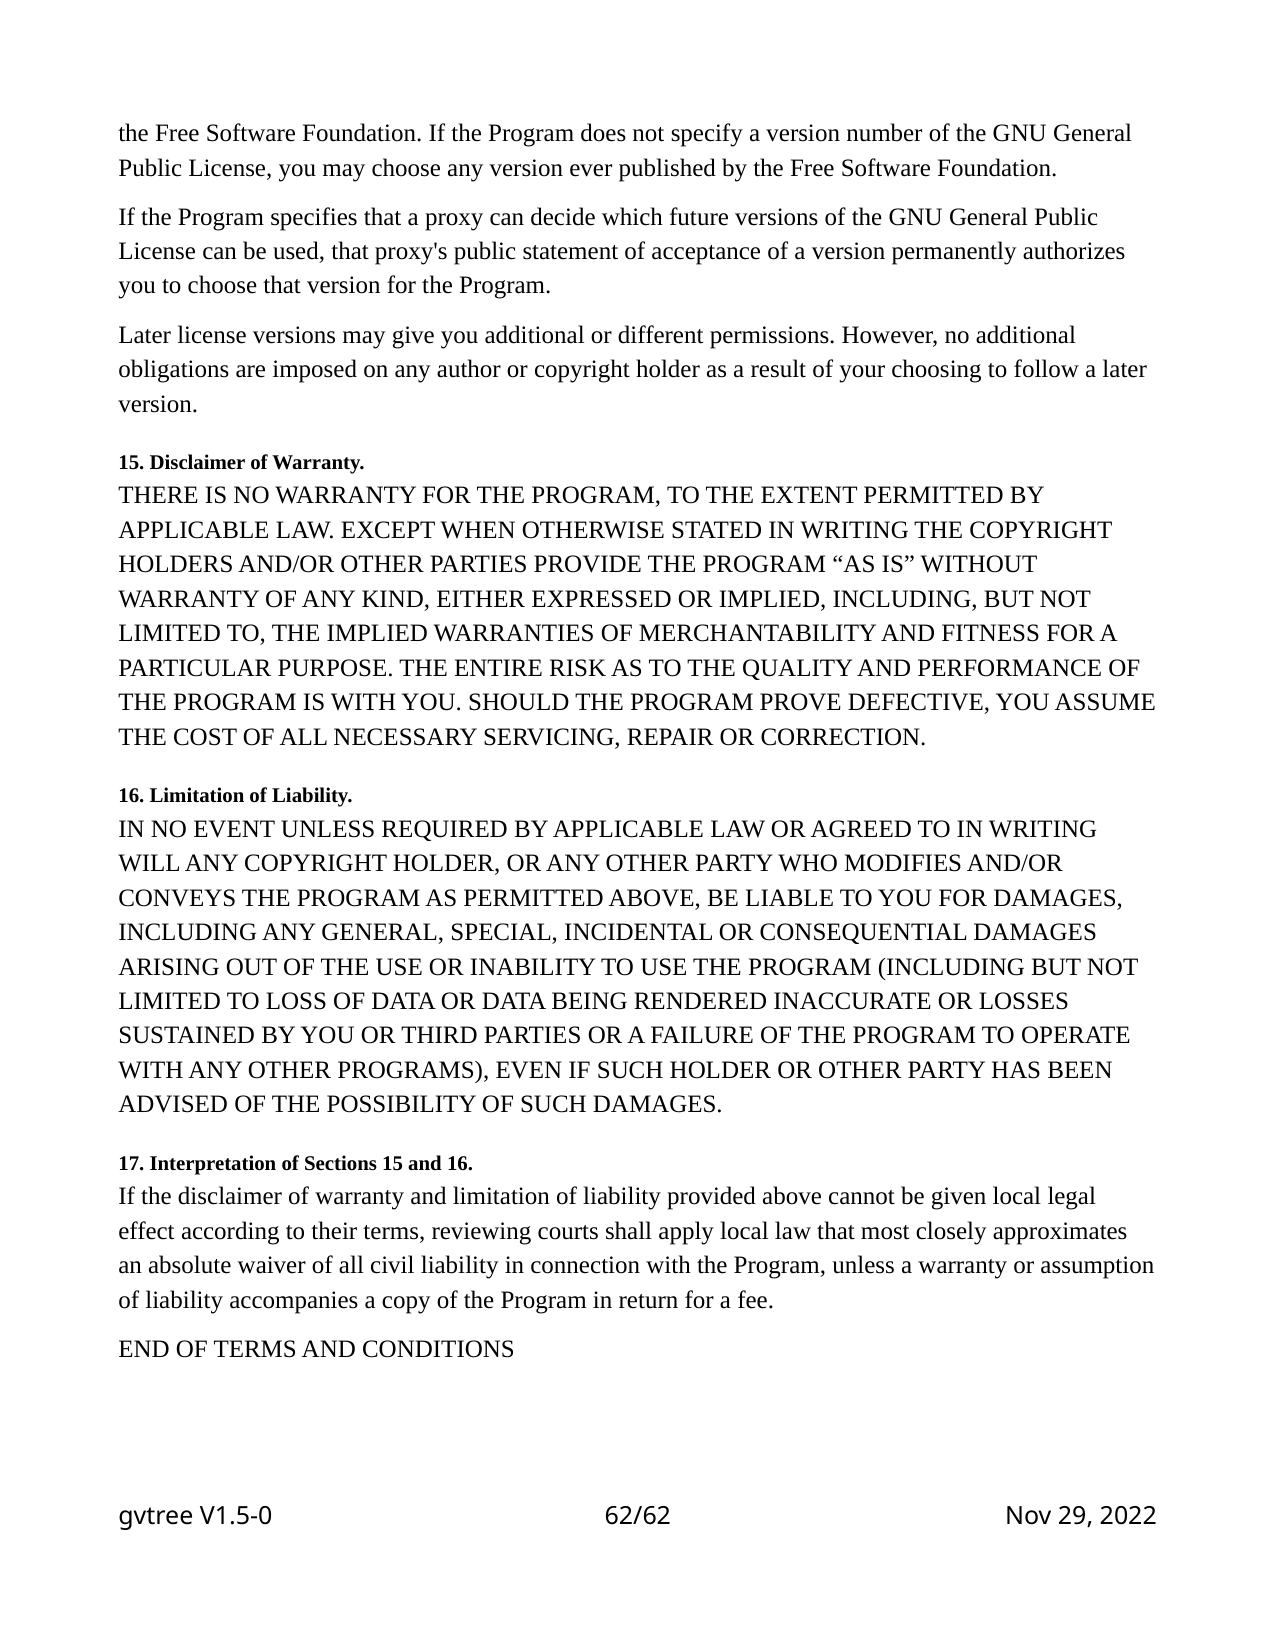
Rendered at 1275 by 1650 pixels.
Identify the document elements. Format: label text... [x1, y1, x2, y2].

subtitle 15. Disclaimer of Warranty. [118, 450, 1157, 474]
subtitle 16. Limitation of Liability. [118, 783, 1157, 807]
text END OF TERMS AND CONDITIONS [118, 1334, 1157, 1363]
text If the disclaimer of warranty and limitation of liability provided above cannot be given local legal effect according to their terms, reviewing courts shall apply local law that most closely approximates an absolute waiver of all civil liability in connection with the Program, unless a warranty or assumption of liability accompanies a copy of the Program in return for a fee. [118, 1181, 1157, 1314]
text IN NO EVENT UNLESS REQUIRED BY APPLICABLE LAW OR AGREED TO IN WRITING WILL ANY COPYRIGHT HOLDER, OR ANY OTHER PARTY WHO MODIFIES AND/OR CONVEYS THE PROGRAM AS PERMITTED ABOVE, BE LIABLE TO YOU FOR DAMAGES, INCLUDING ANY GENERAL, SPECIAL, INCIDENTAL OR CONSEQUENTIAL DAMAGES ARISING OUT OF THE USE OR INABILITY TO USE THE PROGRAM (INCLUDING BUT NOT LIMITED TO LOSS OF DATA OR DATA BEING RENDERED INACCURATE OR LOSSES SUSTAINED BY YOU OR THIRD PARTIES OR A FAILURE OF THE PROGRAM TO OPERATE WITH ANY OTHER PROGRAMS), EVEN IF SUCH HOLDER OR OTHER PARTY HAS BEEN ADVISED OF THE POSSIBILITY OF SUCH DAMAGES. [118, 814, 1157, 1118]
text THERE IS NO WARRANTY FOR THE PROGRAM, TO THE EXTENT PERMITTED BY APPLICABLE LAW. EXCEPT WHEN OTHERWISE STATED IN WRITING THE COPYRIGHT HOLDERS AND/OR OTHER PARTIES PROVIDE THE PROGRAM “AS IS” WITHOUT WARRANTY OF ANY KIND, EITHER EXPRESSED OR IMPLIED, INCLUDING, BUT NOT LIMITED TO, THE IMPLIED WARRANTIES OF MERCHANTABILITY AND FITNESS FOR A PARTICULAR PURPOSE. THE ENTIRE RISK AS TO THE QUALITY AND PERFORMANCE OF THE PROGRAM IS WITH YOU. SHOULD THE PROGRAM PROVE DEFECTIVE, YOU ASSUME THE COST OF ALL NECESSARY SERVICING, REPAIR OR CORRECTION. [118, 481, 1157, 751]
text Later license versions may give you additional or different permissions. However, no additional obligations are imposed on any author or copyright holder as a result of your choosing to follow a later version. [118, 320, 1157, 417]
text If the Program specifies that a proxy can decide which future versions of the GNU General Public License can be used, that proxy's public statement of acceptance of a version permanently authorizes you to choose that version for the Program. [118, 202, 1157, 299]
text the Free Software Foundation. If the Program does not specify a version number of the GNU General Public License, you may choose any version ever published by the Free Software Foundation. [118, 118, 1157, 181]
subtitle 17. Interpretation of Sections 15 and 16. [118, 1151, 1157, 1175]
